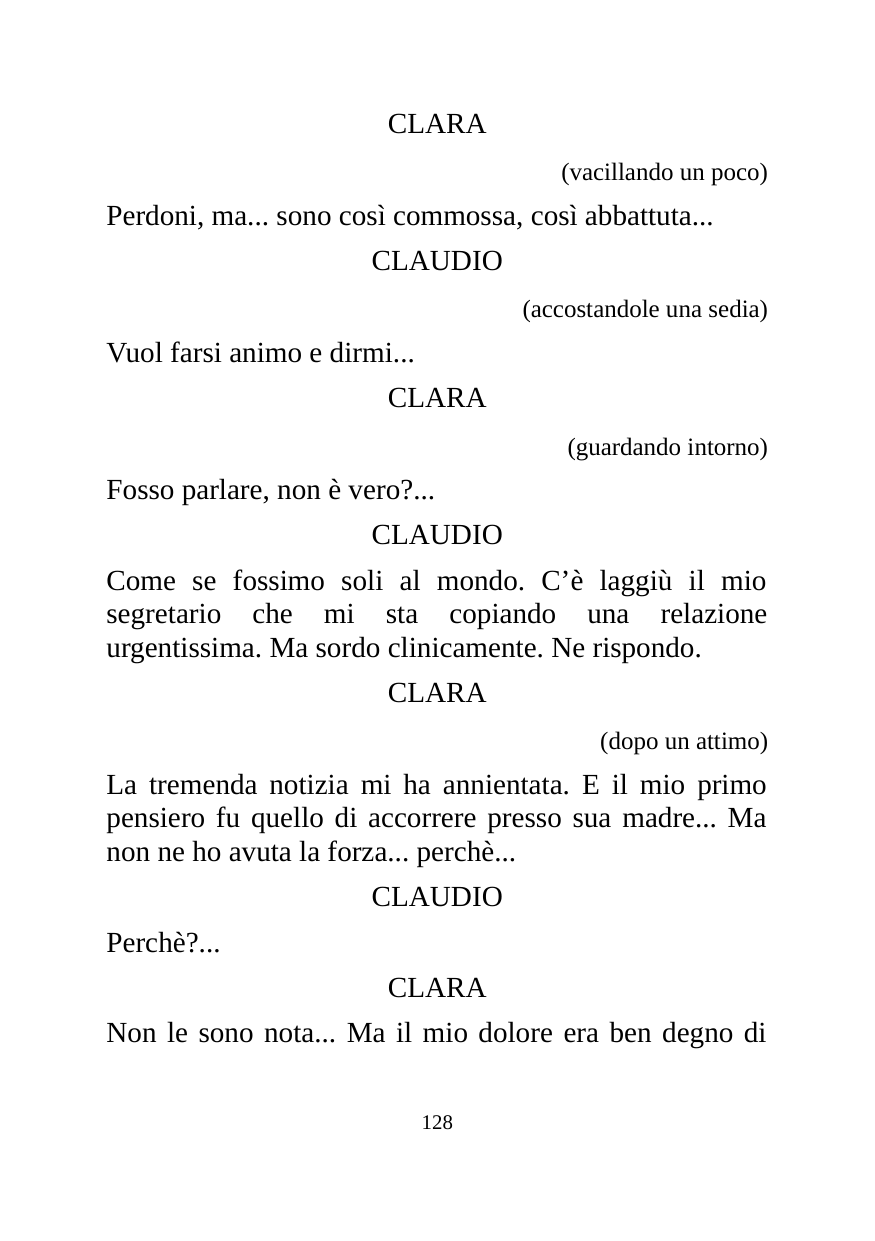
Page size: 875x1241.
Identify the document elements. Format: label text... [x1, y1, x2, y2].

text (vacillando un poco) [106, 157, 768, 186]
text Fosso parlare, non è vero?... [106, 472, 768, 506]
text Perdoni, ma... sono così commossa, così abbattuta... [106, 198, 768, 232]
text Vuol farsi animo e dirmi... [106, 335, 768, 369]
text Come se fossimo soli al mondo. C’è laggiù il mio segretario che mi sta copiando una relazione urgentissima. Ma sordo clinicamente. Ne rispondo. [106, 563, 768, 663]
text CLAUDIO [106, 879, 768, 913]
text (accostandole una sedia) [106, 294, 768, 323]
text CLAUDIO [106, 517, 768, 551]
text (dopo un attimo) [106, 726, 768, 755]
text CLAUDIO [106, 243, 768, 277]
text (guardando intorno) [106, 432, 768, 460]
text CLARA [106, 675, 768, 709]
text Non le sono nota... Ma il mio dolore era ben degno di [106, 1015, 768, 1049]
text CLARA [106, 106, 768, 140]
text Perchè?... [106, 925, 768, 958]
text La tremenda notizia mi ha annientata. E il mio primo pensiero fu quello di accorrere presso sua madre... Ma non ne ho avuta la forza... perchè... [106, 767, 768, 868]
text CLARA [106, 970, 768, 1003]
text CLARA [106, 380, 768, 414]
